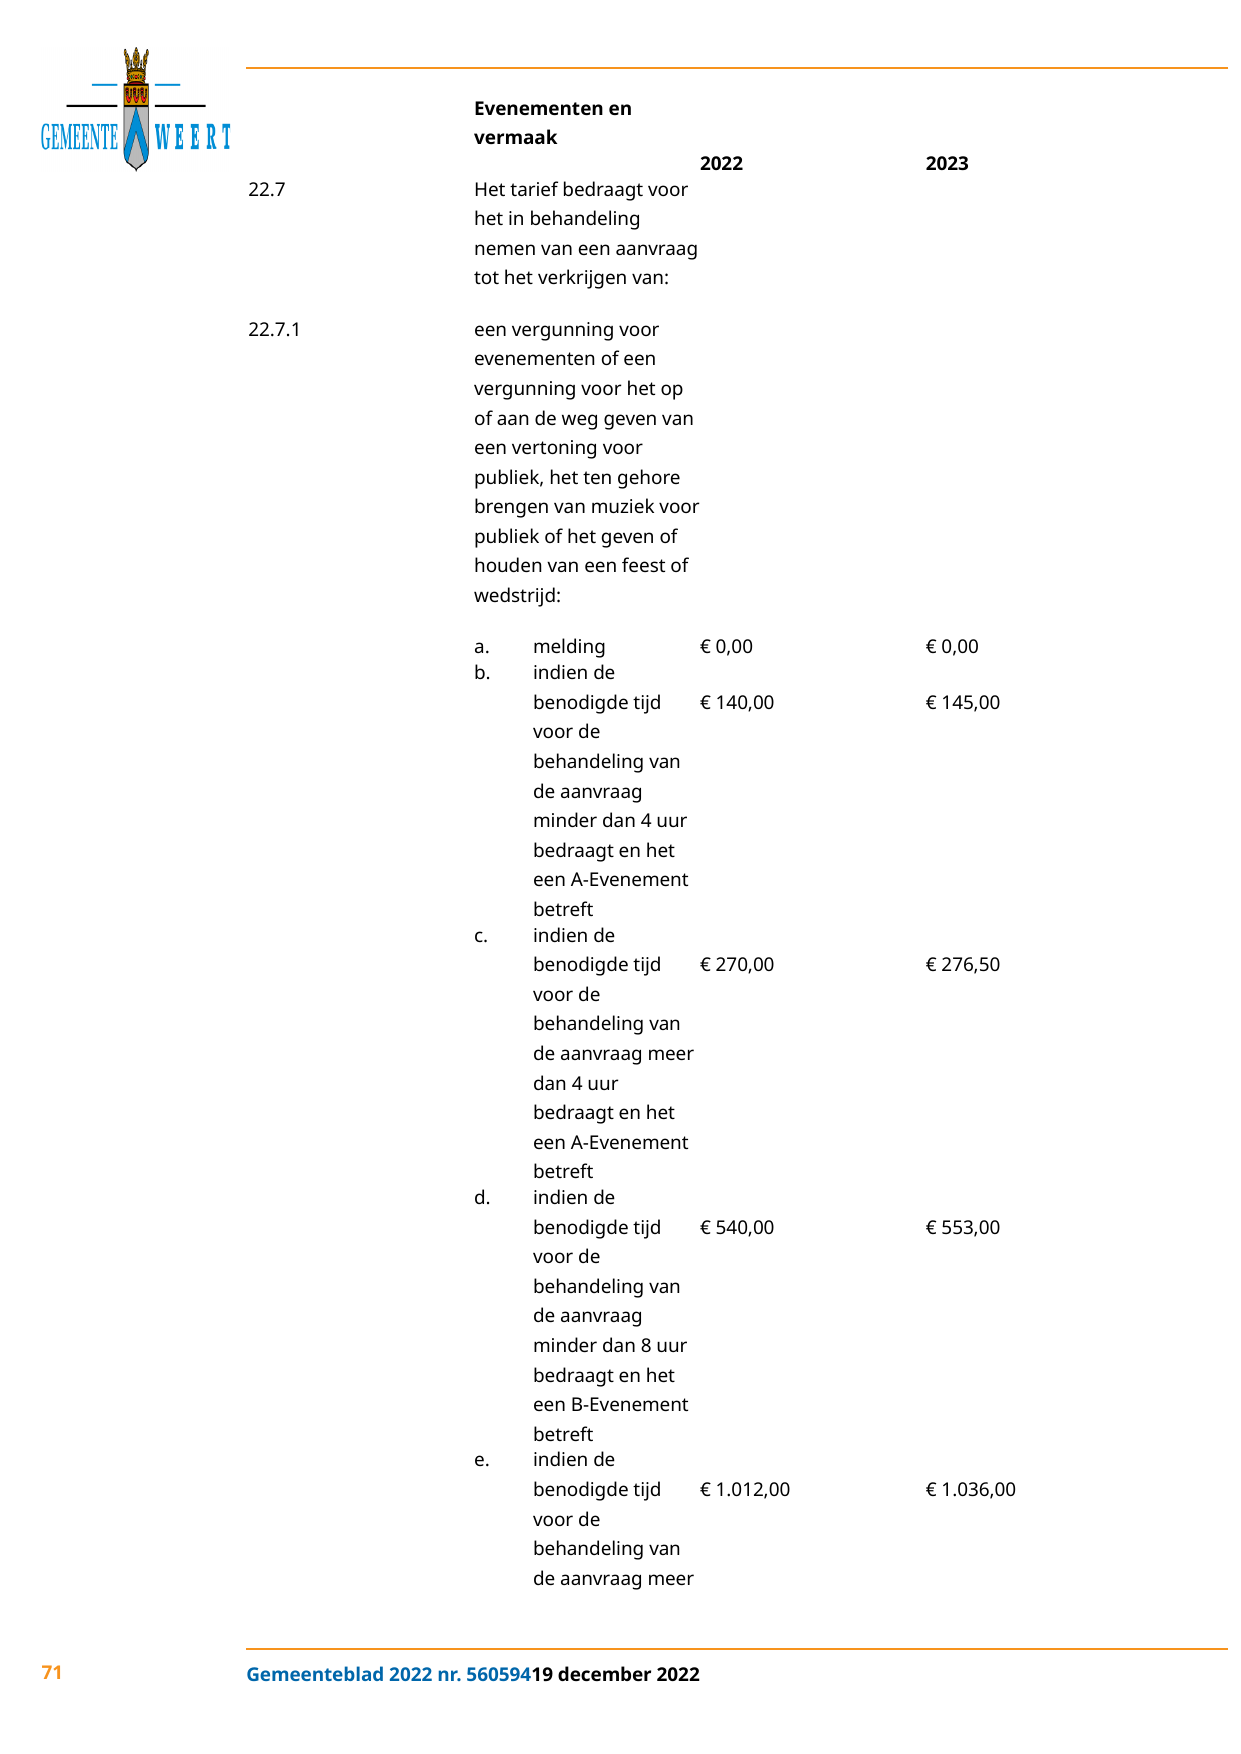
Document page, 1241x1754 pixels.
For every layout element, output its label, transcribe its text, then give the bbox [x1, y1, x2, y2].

table_cell 2023 [926, 150, 1152, 176]
table_cell € 1.036,00 [926, 1447, 1152, 1591]
table_cell [926, 608, 1152, 634]
table_cell [700, 316, 926, 608]
table_header [926, 95, 1152, 150]
table_header [248, 95, 474, 150]
table_cell € 0,00 [700, 634, 926, 659]
table_cell € 540,00 [700, 1184, 926, 1447]
table_cell [474, 608, 700, 634]
table_cell [248, 150, 474, 176]
table_cell € 0,00 [926, 634, 1152, 659]
table_cell € 145,00 [926, 660, 1152, 922]
table_header [700, 95, 926, 150]
table_cell indien de benodigde tijd voor de behandeling van de aanvraag minder dan 4 uur bedraagt en het een A-Evenement betreft [474, 660, 700, 922]
table_header Evenementen en vermaak [474, 95, 700, 150]
table_cell indien de benodigde tijd voor de behandeling van de aanvraag minder dan 8 uur bedraagt en het een B-Evenement betreft [474, 1184, 700, 1447]
table_cell [700, 608, 926, 634]
table_cell een vergunning voor evenementen of een vergunning voor het op of aan de weg geven van een vertoning voor publiek, het ten gehore brengen van muziek voor publiek of het geven of houden van een feest of wedstrijd: [474, 316, 700, 608]
table_cell [926, 316, 1152, 608]
table_cell Het tarief bedraagt voor het in behandeling nemen van een aanvraag tot het verkrijgen van: [474, 176, 700, 290]
table_cell [248, 634, 474, 659]
table_cell € 1.012,00 [700, 1447, 926, 1591]
table_cell [248, 1447, 474, 1591]
table_cell indien de benodigde tijd voor de behandeling van de aanvraag meer [474, 1447, 700, 1591]
table_cell [474, 290, 700, 316]
table_cell 22.7.1 [248, 316, 474, 608]
table_cell € 270,00 [700, 922, 926, 1184]
table_cell [926, 290, 1152, 316]
table_cell [474, 150, 700, 176]
table_cell € 276,50 [926, 922, 1152, 1184]
table_cell [248, 608, 474, 634]
table_cell [926, 176, 1152, 290]
picture [41, 47, 231, 172]
table_cell [248, 660, 474, 922]
table_cell € 140,00 [700, 660, 926, 922]
table_cell [700, 176, 926, 290]
table_cell melding [474, 634, 700, 659]
table_cell 22.7 [248, 176, 474, 290]
table_cell [700, 290, 926, 316]
table_cell [248, 922, 474, 1184]
table_cell [248, 290, 474, 316]
table_cell [248, 1184, 474, 1447]
table_cell 2022 [700, 150, 926, 176]
table_cell indien de benodigde tijd voor de behandeling van de aanvraag meer dan 4 uur bedraagt en het een A-Evenement betreft [474, 922, 700, 1184]
table_cell € 553,00 [926, 1184, 1152, 1447]
